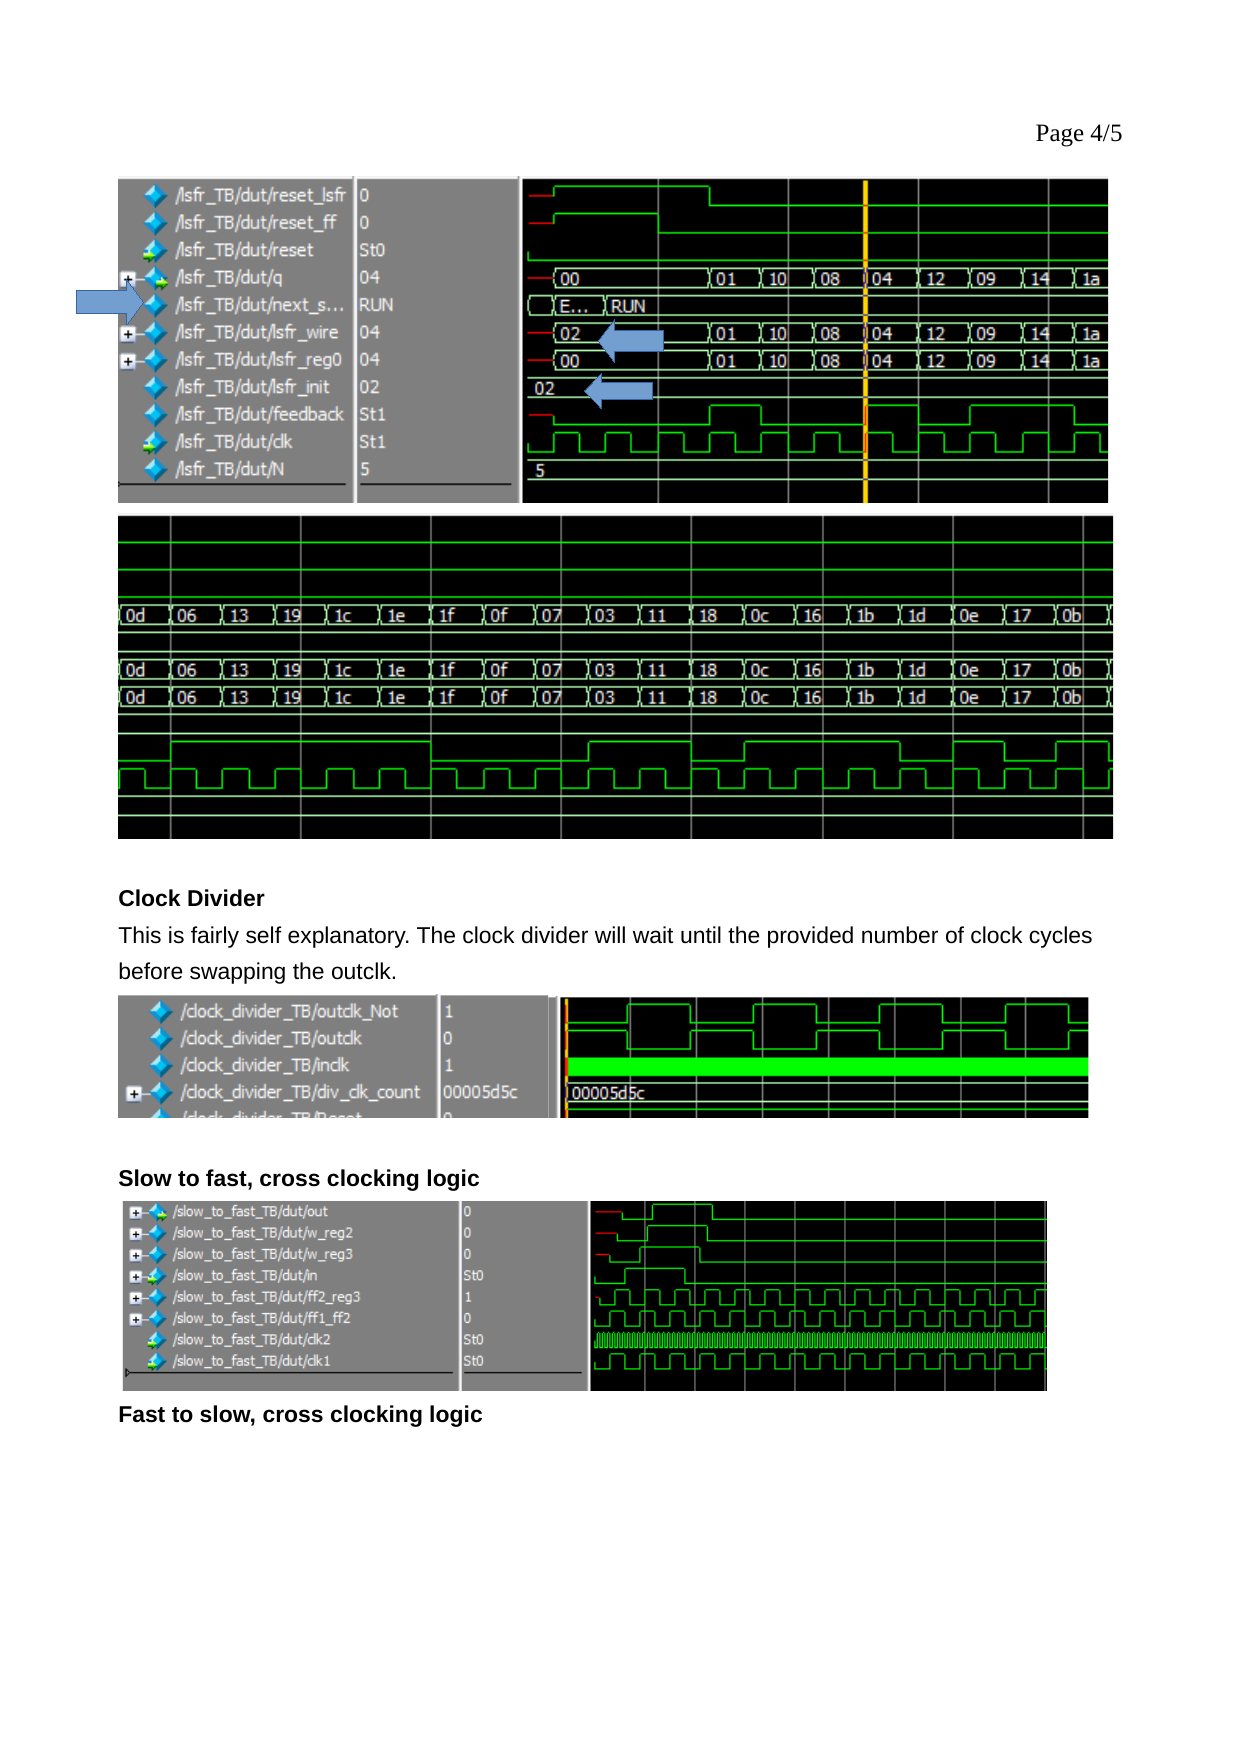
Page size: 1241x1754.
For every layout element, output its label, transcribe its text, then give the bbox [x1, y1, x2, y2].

picture [548, 996, 1089, 1118]
picture [118, 513, 1114, 839]
picture [118, 1201, 1047, 1391]
text Clock Divider [118, 885, 1122, 912]
text Slow to fast, cross clocking logic [118, 1164, 1122, 1191]
picture [427, 994, 477, 1118]
text This is fairly self explanatory. The clock divider will wait until the provided number of clock cycles before swapping the outclk. [118, 922, 1122, 984]
text Fast to slow, cross clocking logic [118, 1401, 1122, 1427]
